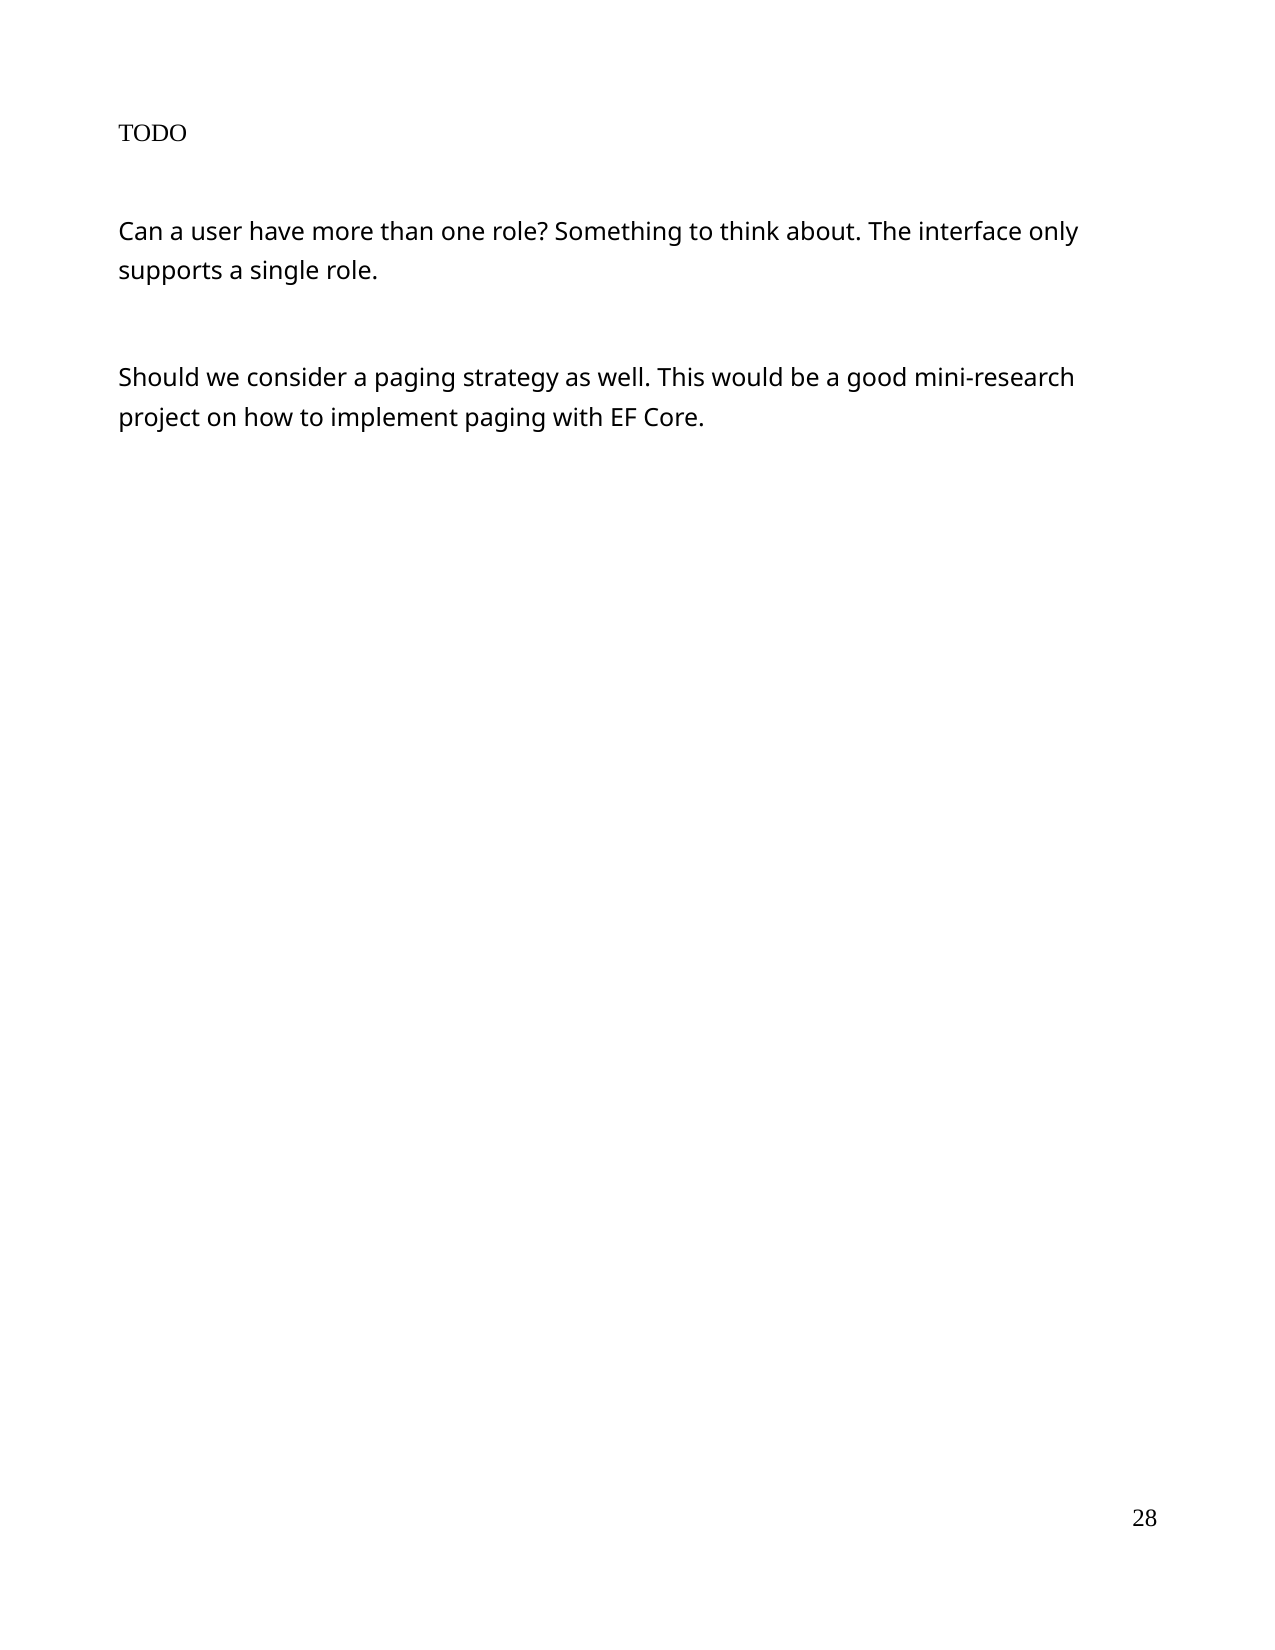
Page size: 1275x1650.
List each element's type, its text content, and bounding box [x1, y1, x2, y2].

text Can a user have more than one role? Something to think about. The interface only supports a single role. [118, 213, 1157, 287]
text TODO [118, 118, 1157, 147]
text Should we consider a paging strategy as well. This would be a good mini-research project on how to implement paging with EF Core. [118, 360, 1157, 433]
